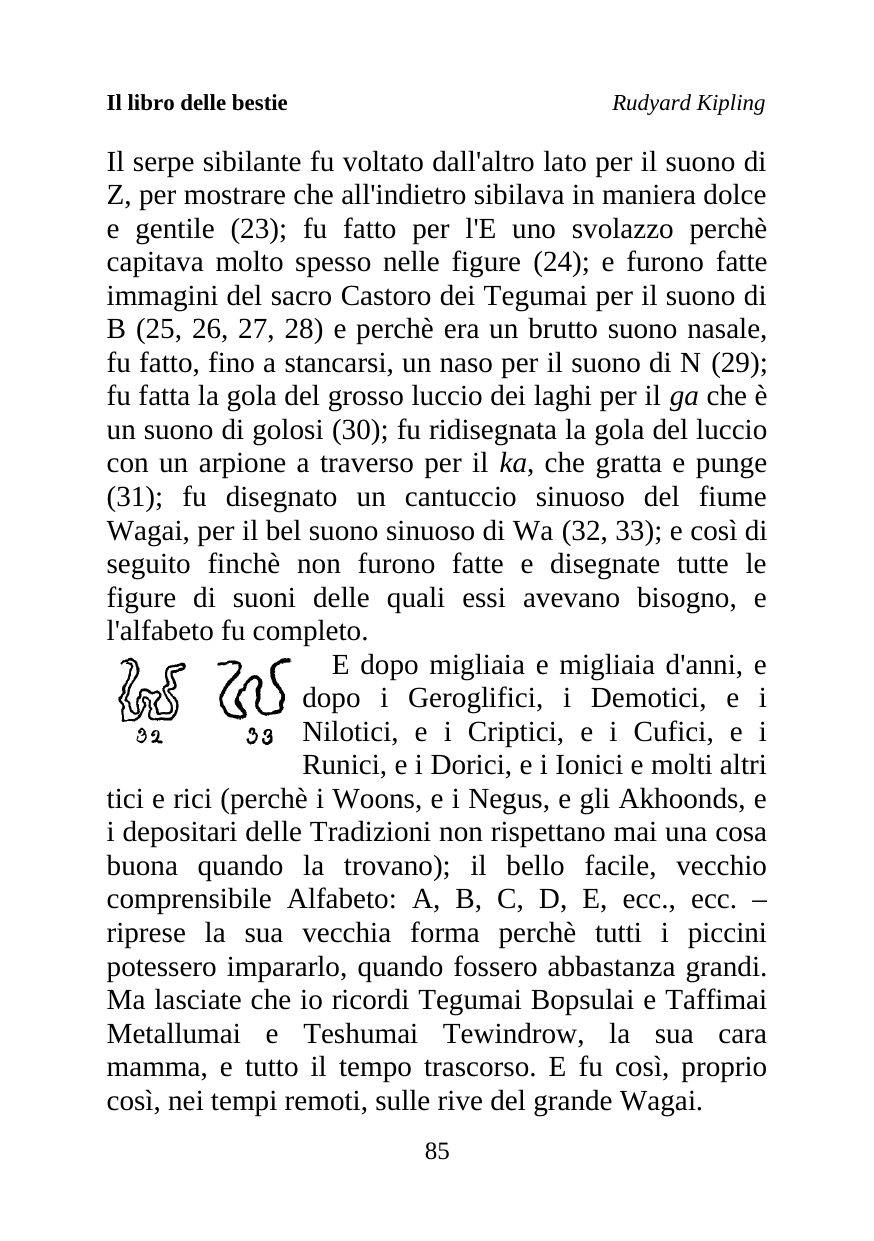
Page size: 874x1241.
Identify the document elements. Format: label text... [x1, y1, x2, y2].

text Il serpe sibilante fu voltato dall'altro lato per il suono di Z, per mostrare che all'indietro sibilava in maniera dolce e gentile (23); fu fatto per l'E uno svolazzo perchè capitava molto spesso nelle figure (24); e furono fatte immagini del sacro Castoro dei Tegumai per il suono di B (25, 26, 27, 28) e perchè era un brutto suono nasale, fu fatto, fino a stancarsi, un naso per il suono di N (29); fu fatta la gola del grosso luccio dei laghi per il ga che è un suono di golosi (30); fu ridisegnata la gola del luccio con un arpione a traverso per il ka, che gratta e punge (31); fu disegnato un cantuccio sinuoso del fiume Wagai, per il bel suono sinuoso di Wa (32, 33); e così di seguito finchè non furono fatte e disegnate tutte le figure di suoni delle quali essi avevano bisogno, e l'alfabeto fu completo. [106, 144, 768, 647]
text E dopo migliaia e migliaia d'anni, e dopo i Geroglifici, i Demotici, e i Nilotici, e i Criptici, e i Cufici, e i Runici, e i Dorici, e i Ionici e molti altri tici e rici (perchè i Woons, e i Negus, e gli Akhoonds, e i depositari delle Tradizioni non rispettano mai una cosa buona quando la trovano); il bello facile, vecchio comprensibile Alfabeto: A, B, C, D, E, ecc., ecc. – riprese la sua vecchia forma perchè tutti i piccini potessero impararlo, quando fossero abbastanza grandi. Ma lasciate che io ricordi Tegumai Bopsulai e Taffimai Metallumai e Teshumai Tewindrow, la sua cara mamma, e tutto il tempo trascorso. E fu così, proprio così, nei tempi remoti, sulle rive del grande Wagai. [106, 647, 768, 1116]
picture [110, 647, 303, 754]
